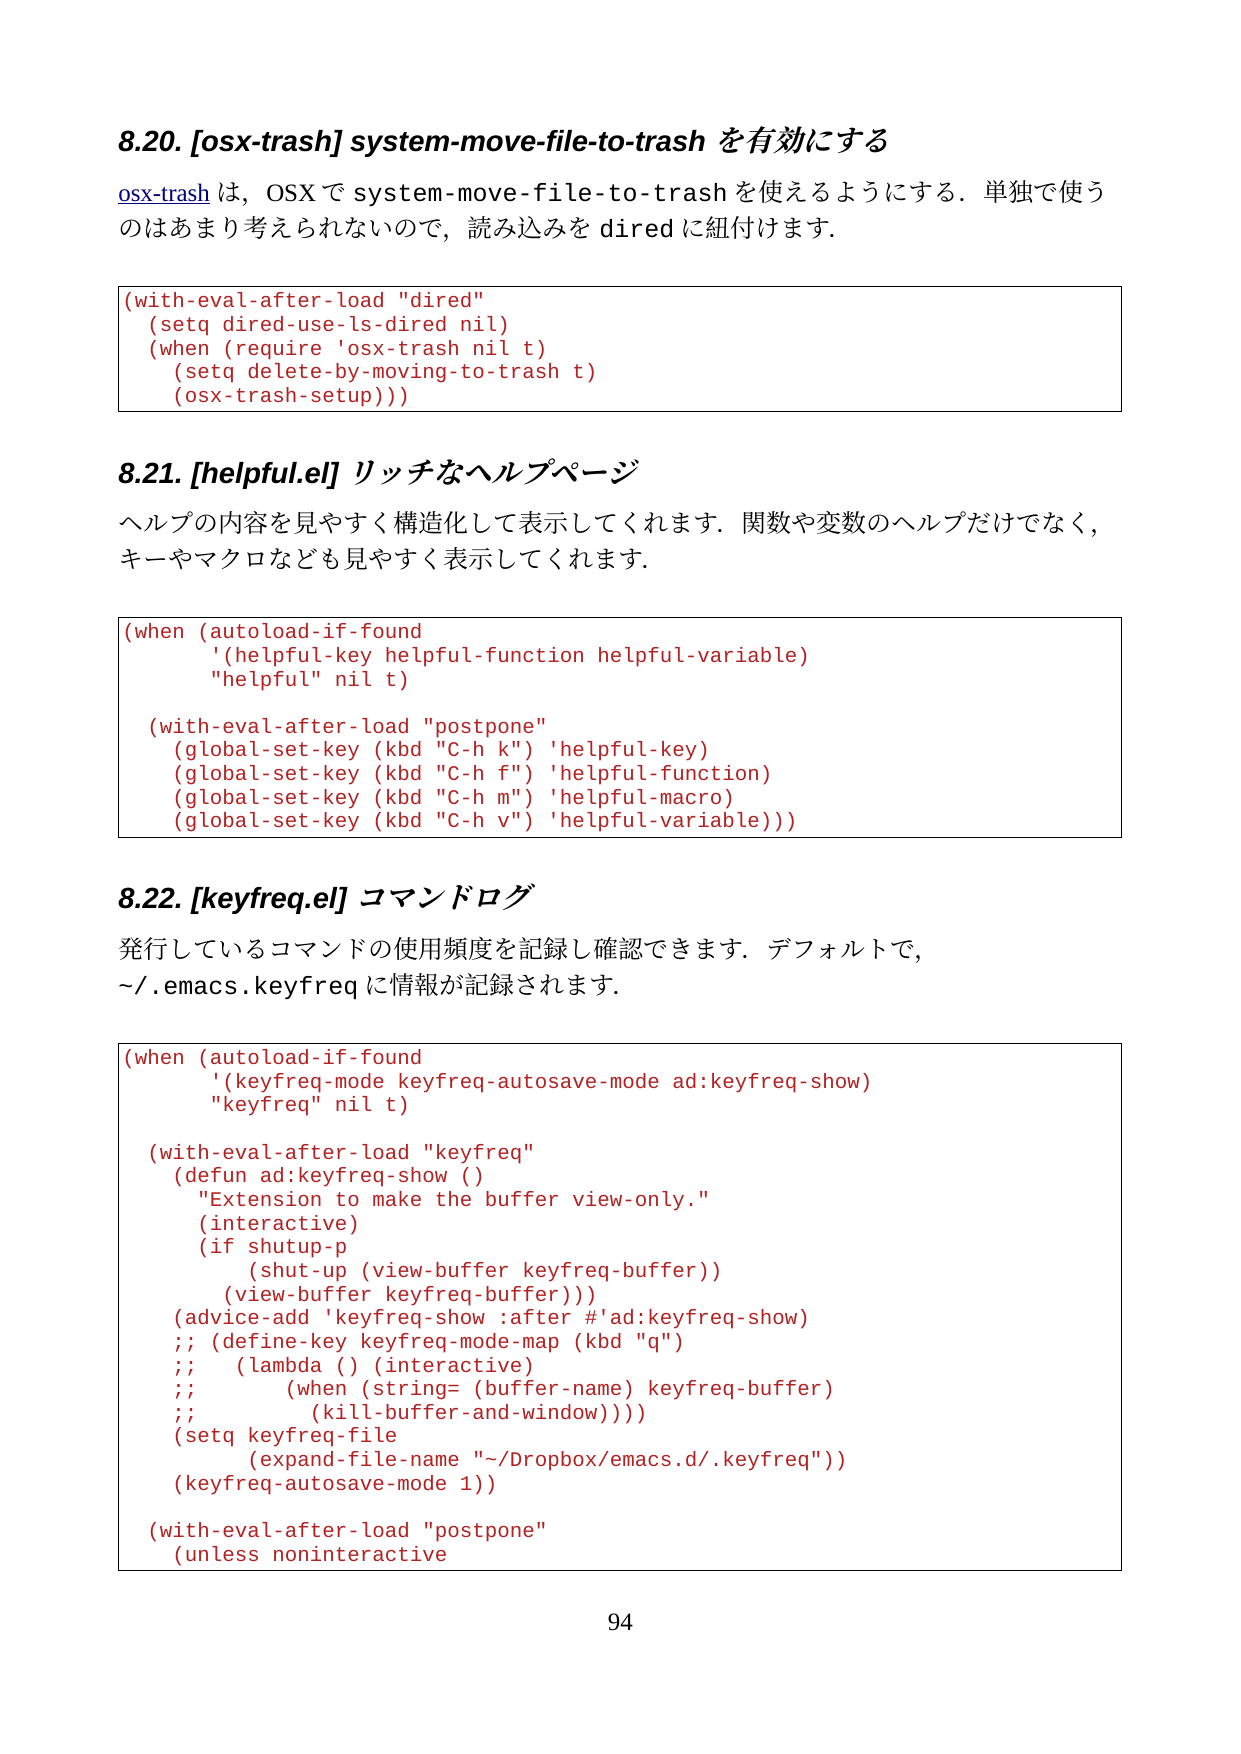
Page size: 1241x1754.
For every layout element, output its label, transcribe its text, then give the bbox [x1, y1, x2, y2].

text ;; (lambda () (interactive) [119, 1351, 1121, 1374]
text ;; (define-key keyfreq-mode-map (kbd "q") [119, 1327, 1121, 1351]
text '(keyfreq-mode keyfreq-autosave-mode ad:keyfreq-show) [119, 1067, 1121, 1091]
subtitle [helpful.el] リッチなヘルプページ [118, 450, 1122, 492]
text (advice-add 'keyfreq-show :after #'ad:keyfreq-show) [119, 1303, 1121, 1327]
text (when (require 'osx-trash nil t) [119, 333, 1121, 357]
text (view-buffer keyfreq-buffer))) [119, 1280, 1121, 1303]
text ;; (kill-buffer-and-window)))) [119, 1398, 1121, 1422]
text (global-set-key (kbd "C-h v") 'helpful-variable))) [119, 806, 1121, 837]
text (defun ad:keyfreq-show () [119, 1161, 1121, 1185]
text (expand-file-name "~/Dropbox/emacs.d/.keyfreq")) [119, 1445, 1121, 1469]
text (with-eval-after-load "postpone" [119, 712, 1121, 736]
text (global-set-key (kbd "C-h m") 'helpful-macro) [119, 783, 1121, 806]
text (osx-trash-setup))) [119, 381, 1121, 411]
text ;; (when (string= (buffer-name) keyfreq-buffer) [119, 1374, 1121, 1398]
subtitle [keyfreq.el] コマンドログ [118, 875, 1122, 917]
text (interactive) [119, 1209, 1121, 1232]
text (with-eval-after-load "keyfreq" [119, 1138, 1121, 1161]
text (setq dired-use-ls-dired nil) [119, 310, 1121, 333]
text (with-eval-after-load "dired" [119, 287, 1121, 310]
text (shut-up (view-buffer keyfreq-buffer)) [119, 1256, 1121, 1280]
text (global-set-key (kbd "C-h f") 'helpful-function) [119, 759, 1121, 783]
text (setq delete-by-moving-to-trash t) [119, 357, 1121, 381]
text (when (autoload-if-found [119, 618, 1121, 641]
text ヘルプの内容を見やすく構造化して表示してくれます．関数や変数のヘルプだけでなく，キーやマクロなども見やすく表示してくれます． [118, 504, 1122, 605]
text (with-eval-after-load "postpone" [119, 1516, 1121, 1540]
text (global-set-key (kbd "C-h k") 'helpful-key) [119, 736, 1121, 759]
text (unless noninteractive [119, 1540, 1121, 1570]
text '(helpful-key helpful-function helpful-variable) [119, 641, 1121, 664]
text (keyfreq-autosave-mode 1)) [119, 1469, 1121, 1492]
text "helpful" nil t) [119, 664, 1121, 688]
text 発行しているコマンドの使用頻度を記録し確認できます．デフォルトで， ~/.emacs.keyfreq に情報が記録されます． [118, 930, 1122, 1031]
text (setq keyfreq-file [119, 1422, 1121, 1445]
text "keyfreq" nil t) [119, 1091, 1121, 1114]
text (if shutup-p [119, 1232, 1121, 1256]
text (when (autoload-if-found [119, 1044, 1121, 1067]
text "Extension to make the buffer view-only." [119, 1185, 1121, 1209]
text osx-trash は，OSXで system-move-file-to-trash を使えるようにする．単独で使うのはあまり考えられないので，読み込みを dired に紐付けます． [118, 172, 1122, 274]
subtitle [osx-trash] system-move-file-to-trash を有効にする [118, 118, 1122, 160]
